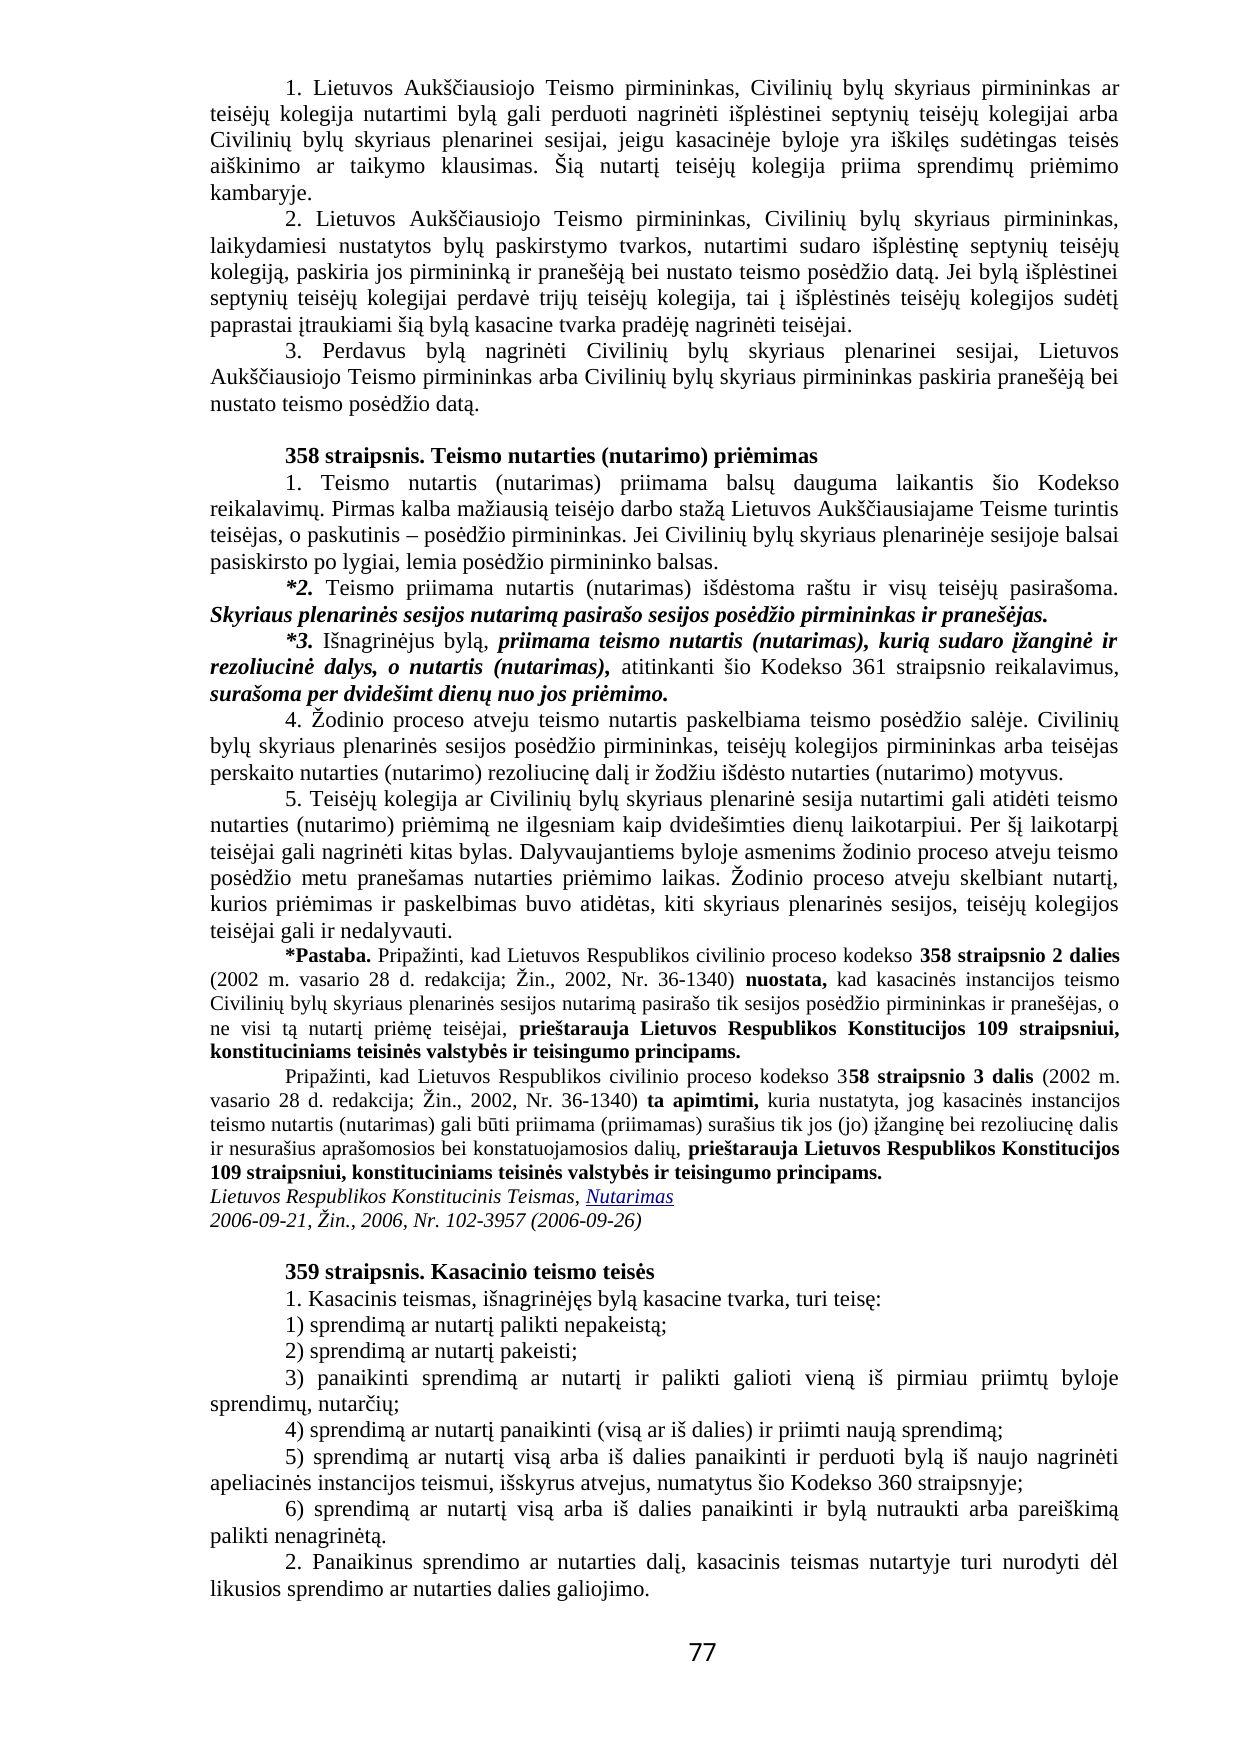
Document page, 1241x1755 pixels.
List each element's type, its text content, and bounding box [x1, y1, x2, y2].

text 358 straipsnis. Teismo nutarties (nutarimo) priėmimas [210, 442, 1120, 469]
text 4) sprendimą ar nutartį panaikinti (visą ar iš dalies) ir priimti naują sprendimą; [210, 1416, 1120, 1443]
text *Pastaba. Pripažinti, kad Lietuvos Respublikos civilinio proceso kodekso 358 straipsnio 2 dalies (2002 m. vasario 28 d. redakcija; Žin., 2002, Nr. 36-1340) nuostata, kad kasacinės instancijos teismo Civilinių bylų skyriaus plenarinės sesijos nutarimą pasirašo tik sesijos posėdžio pirmininkas ir pranešėjas, o ne visi tą nutartį priėmę teisėjai, prieštarauja Lietuvos Respublikos Konstitucijos 109 straipsniui, konstituciniams teisinės valstybės ir teisingumo principams. [210, 943, 1120, 1063]
text 2006-09-21, Žin., 2006, Nr. 102-3957 (2006-09-26) [210, 1208, 1120, 1232]
text *2. Teismo priimama nutartis (nutarimas) išdėstoma raštu ir visų teisėjų pasirašoma. Skyriaus plenarinės sesijos nutarimą pasirašo sesijos posėdžio pirmininkas ir pranešėjas. [210, 574, 1120, 627]
text 6) sprendimą ar nutartį visą arba iš dalies panaikinti ir bylą nutraukti arba pareiškimą palikti nenagrinėtą. [210, 1496, 1120, 1548]
text 2) sprendimą ar nutartį pakeisti; [210, 1337, 1120, 1364]
text 2. Panaikinus sprendimo ar nutarties dalį, kasacinis teismas nutartyje turi nurodyti dėl likusios sprendimo ar nutarties dalies galiojimo. [210, 1548, 1120, 1601]
text 5. Teisėjų kolegija ar Civilinių bylų skyriaus plenarinė sesija nutartimi gali atidėti teismo nutarties (nutarimo) priėmimą ne ilgesniam kaip dvidešimties dienų laikotarpiui. Per šį laikotarpį teisėjai gali nagrinėti kitas bylas. Dalyvaujantiems byloje asmenims žodinio proceso atveju teismo posėdžio metu pranešamas nutarties priėmimo laikas. Žodinio proceso atveju skelbiant nutartį, kurios priėmimas ir paskelbimas buvo atidėtas, kiti skyriaus plenarinės sesijos, teisėjų kolegijos teisėjai gali ir nedalyvauti. [210, 785, 1120, 943]
text 1) sprendimą ar nutartį palikti nepakeistą; [210, 1311, 1120, 1337]
text 5) sprendimą ar nutartį visą arba iš dalies panaikinti ir perduoti bylą iš naujo nagrinėti apeliacinės instancijos teismui, išskyrus atvejus, numatytus šio Kodekso 360 straipsnyje; [210, 1443, 1120, 1496]
text 359 straipsnis. Kasacinio teismo teisės [210, 1258, 1120, 1285]
text 1. Kasacinis teismas, išnagrinėjęs bylą kasacine tvarka, turi teisę: [210, 1285, 1120, 1311]
text 1. Lietuvos Aukščiausiojo Teismo pirmininkas, Civilinių bylų skyriaus pirmininkas ar teisėjų kolegija nutartimi bylą gali perduoti nagrinėti išplėstinei septynių teisėjų kolegijai arba Civilinių bylų skyriaus plenarinei sesijai, jeigu kasacinėje byloje yra iškilęs sudėtingas teisės aiškinimo ar taikymo klausimas. Šią nutartį teisėjų kolegija priima sprendimų priėmimo kambaryje. [210, 73, 1120, 205]
text 2. Lietuvos Aukščiausiojo Teismo pirmininkas, Civilinių bylų skyriaus pirmininkas, laikydamiesi nustatytos bylų paskirstymo tvarkos, nutartimi sudaro išplėstinę septynių teisėjų kolegiją, paskiria jos pirmininką ir pranešėją bei nustato teismo posėdžio datą. Jei bylą išplėstinei septynių teisėjų kolegijai perdavė trijų teisėjų kolegija, tai į išplėstinės teisėjų kolegijos sudėtį paprastai įtraukiami šią bylą kasacine tvarka pradėję nagrinėti teisėjai. [210, 205, 1120, 337]
text Lietuvos Respublikos Konstitucinis Teismas, Nutarimas [210, 1184, 1120, 1208]
text 3. Perdavus bylą nagrinėti Civilinių bylų skyriaus plenarinei sesijai, Lietuvos Aukščiausiojo Teismo pirmininkas arba Civilinių bylų skyriaus pirmininkas paskiria pranešėją bei nustato teismo posėdžio datą. [210, 337, 1120, 416]
text *3. Išnagrinėjus bylą, priimama teismo nutartis (nutarimas), kurią sudaro įžanginė ir rezoliucinė dalys, o nutartis (nutarimas), atitinkanti šio Kodekso 361 straipsnio reikalavimus, surašoma per dvidešimt dienų nuo jos priėmimo. [210, 627, 1120, 706]
text 3) panaikinti sprendimą ar nutartį ir palikti galioti vieną iš pirmiau priimtų byloje sprendimų, nutarčių; [210, 1364, 1120, 1416]
text Pripažinti, kad Lietuvos Respublikos civilinio proceso kodekso 358 straipsnio 3 dalis (2002 m. vasario 28 d. redakcija; Žin., 2002, Nr. 36-1340) ta apimtimi, kuria nustatyta, jog kasacinės instancijos teismo nutartis (nutarimas) gali būti priimama (priimamas) surašius tik jos (jo) įžanginę bei rezoliucinę dalis ir nesurašius aprašomosios bei konstatuojamosios dalių, prieštarauja Lietuvos Respublikos Konstitucijos 109 straipsniui, konstituciniams teisinės valstybės ir teisingumo principams. [210, 1063, 1120, 1184]
text 4. Žodinio proceso atveju teismo nutartis paskelbiama teismo posėdžio salėje. Civilinių bylų skyriaus plenarinės sesijos posėdžio pirmininkas, teisėjų kolegijos pirmininkas arba teisėjas perskaito nutarties (nutarimo) rezoliucinę dalį ir žodžiu išdėsto nutarties (nutarimo) motyvus. [210, 706, 1120, 785]
text 1. Teismo nutartis (nutarimas) priimama balsų dauguma laikantis šio Kodekso reikalavimų. Pirmas kalba mažiausią teisėjo darbo stažą Lietuvos Aukščiausiajame Teisme turintis teisėjas, o paskutinis – posėdžio pirmininkas. Jei Civilinių bylų skyriaus plenarinėje sesijoje balsai pasiskirsto po lygiai, lemia posėdžio pirmininko balsas. [210, 469, 1120, 574]
